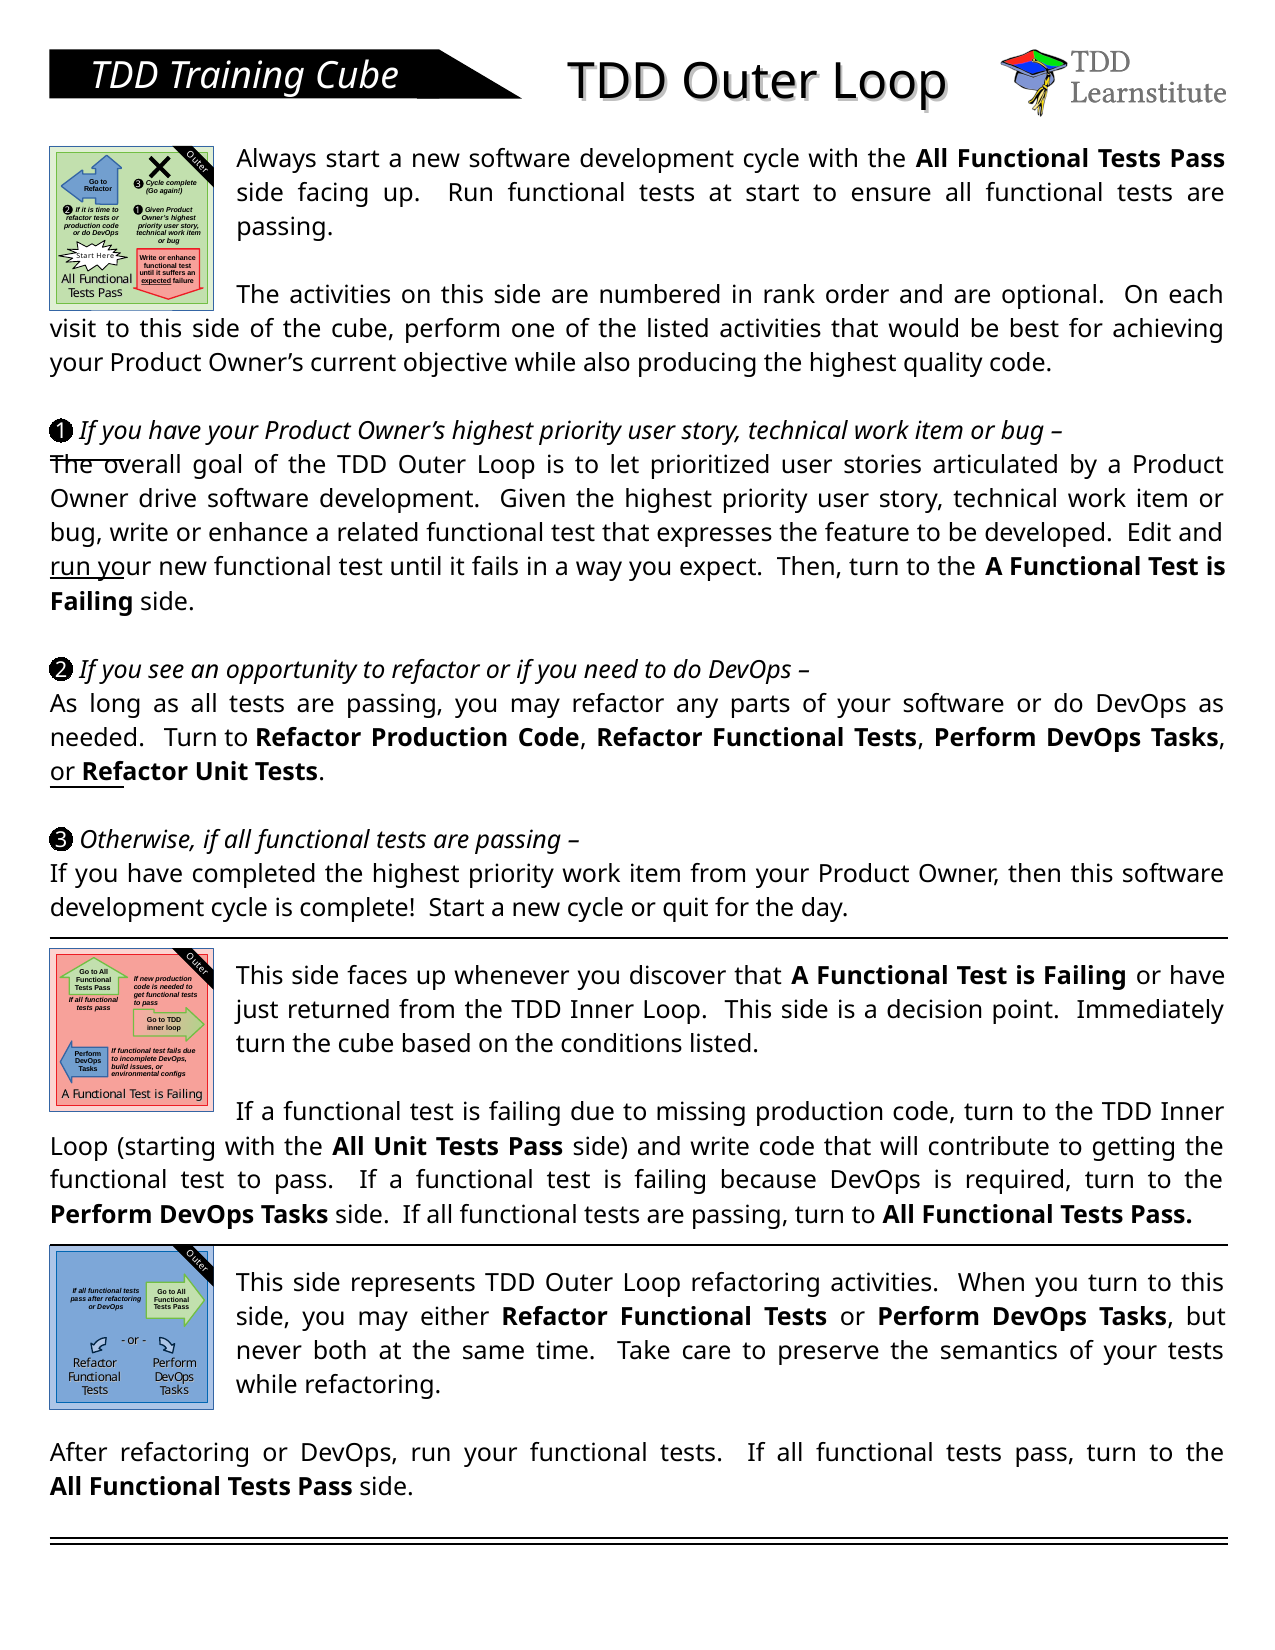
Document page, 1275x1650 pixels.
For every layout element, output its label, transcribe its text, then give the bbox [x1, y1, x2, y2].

text If you see an opportunity to refactor or if you need to do DevOps – [49, 651, 1226, 685]
text This side faces up whenever you discover that A Functional Test is Failing or have just returned from the TDD Inner Loop. This side is a decision point. Immediately turn the cube based on the conditions listed. [214, 958, 1226, 1060]
text Otherwise, if all functional tests are passing – [49, 822, 1226, 856]
text This side represents TDD Outer Loop refactoring activities. When you turn to this side, you may either Refactor Functional Tests or Perform DevOps Tasks, but never both at the same time. Take care to preserve the semantics of your tests while refactoring. [214, 1264, 1226, 1401]
text If a functional test is failing due to missing production code, turn to the TDD Inner Loop (starting with the All Unit Tests Pass side) and write code that will contribute to getting the functional test to pass. If a functional test is failing because DevOps is required, turn to the Perform DevOps Tasks side. If all functional tests are passing, turn to All Functional Tests Pass. [49, 1094, 1226, 1230]
text The activities on this side are numbered in rank order and are optional. On each visit to this side of the cube, perform one of the listed activities that would be best for achieving your Product Owner’s current objective while also producing the highest quality code. [49, 277, 1226, 379]
text Always start a new software development cycle with the All Functional Tests Pass side facing up. Run functional tests at start to ensure all functional tests are passing. [49, 140, 1226, 242]
text The overall goal of the TDD Outer Loop is to let prioritized user stories articulated by a Product Owner drive software development. Given the highest priority user story, technical work item or bug, write or enhance a related functional test that expresses the feature to be developed. Edit and run your new functional test until it fails in a way you expect. Then, turn to the A Functional Test is Failing side. [49, 447, 1226, 617]
text If you have completed the highest priority work item from your Product Owner, then this software development cycle is complete! Start a new cycle or quit for the day. [49, 856, 1226, 924]
text As long as all tests are passing, you may refactor any parts of your software or do DevOps as needed. Turn to Refactor Production Code, Refactor Functional Tests, Perform DevOps Tasks, or Refactor Unit Tests. [49, 685, 1226, 787]
picture [1000, 49, 1226, 117]
text After refactoring or DevOps, run your functional tests. If all functional tests pass, turn to the All Functional Tests Pass side. [49, 1435, 1226, 1503]
text If you have your Product Owner’s highest priority user story, technical work item or bug – [49, 413, 1226, 447]
